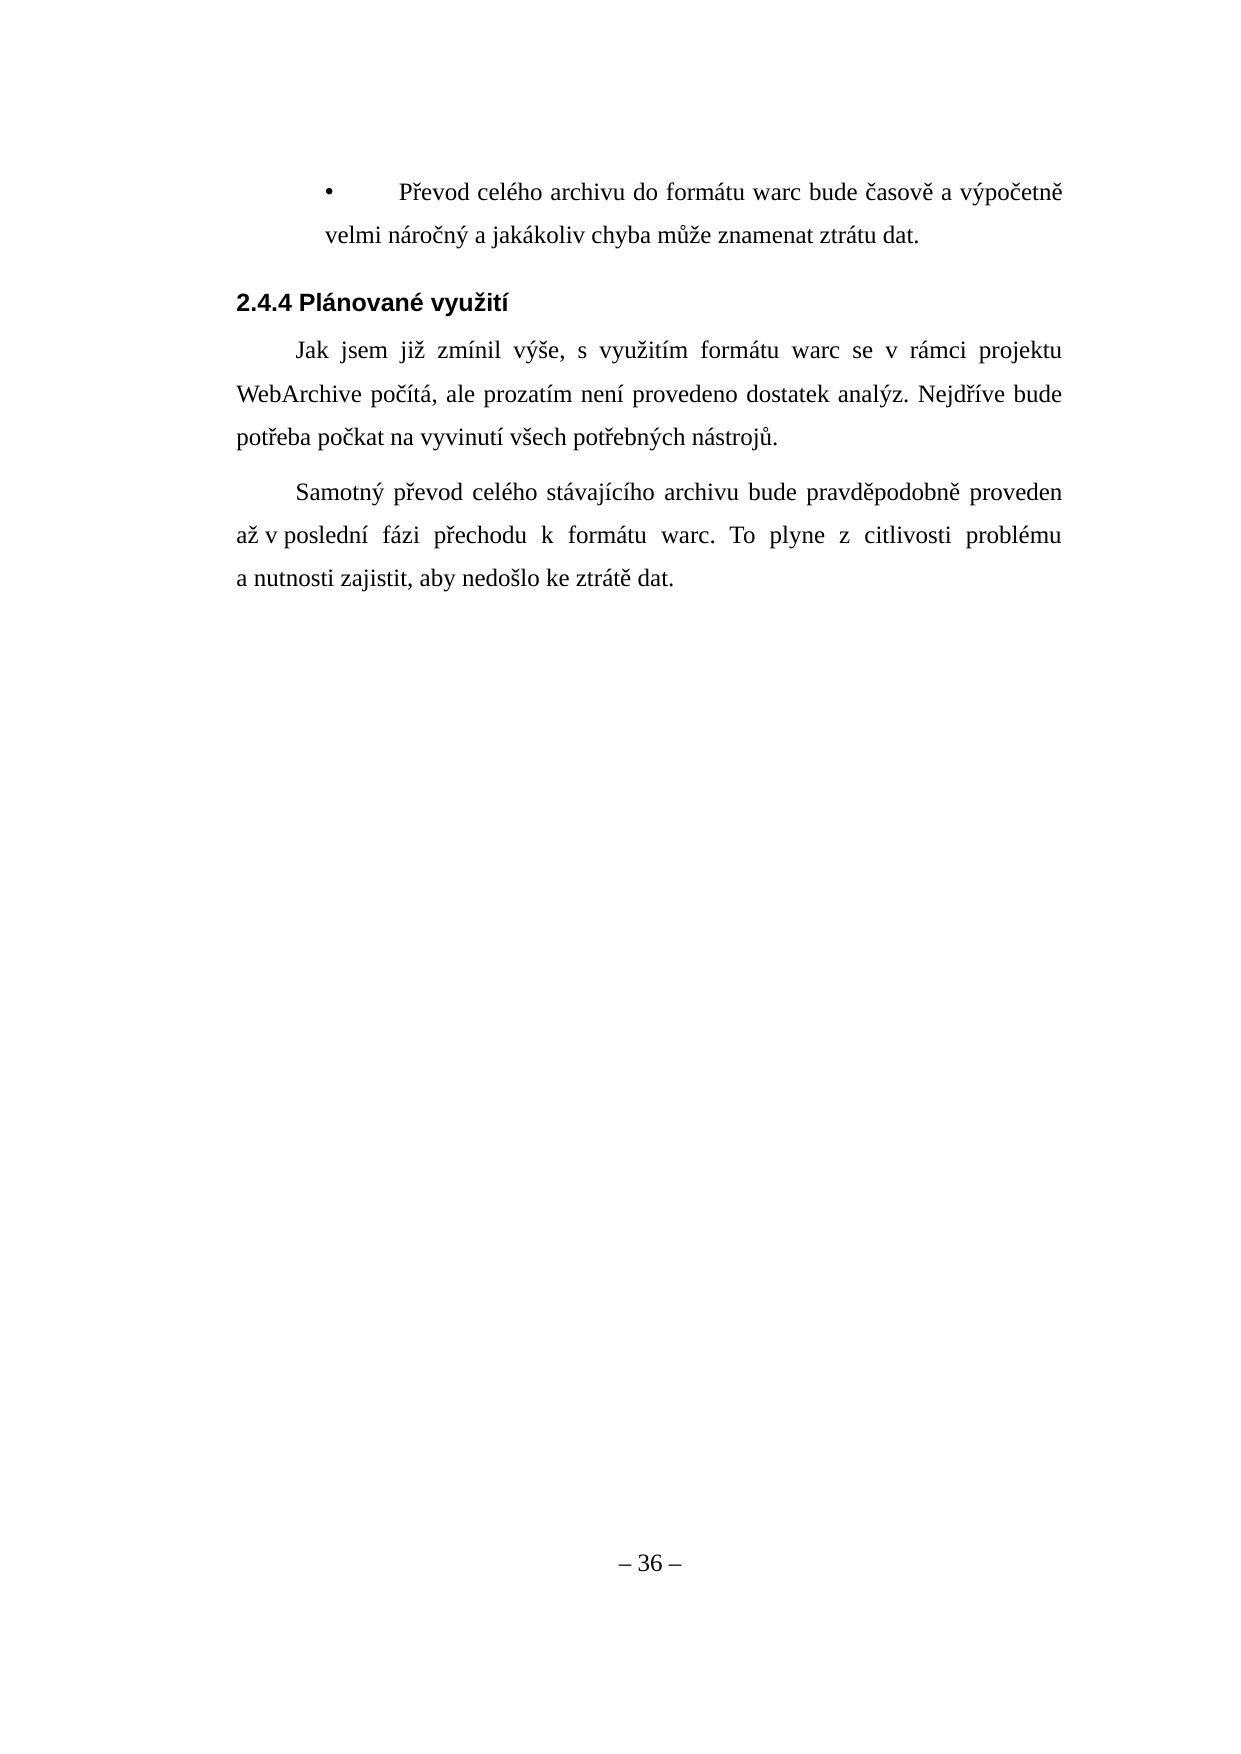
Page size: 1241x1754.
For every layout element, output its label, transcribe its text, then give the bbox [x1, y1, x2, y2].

subtitle 2.4.4 Plánované využití [236, 288, 1063, 317]
list Převod celého archivu do formátu warc bude časově a výpočetně velmi náročný a jakákoliv chyba může znamenat ztrátu dat. [325, 177, 1063, 249]
text Samotný převod celého stávajícího archivu bude pravděpodobně proveden až v poslední fázi přechodu k formátu warc. To plyne z citlivosti problému a nutnosti zajistit, aby nedošlo ke ztrátě dat. [236, 477, 1063, 592]
text Jak jsem již zmínil výše, s využitím formátu warc se v rámci projektu WebArchive počítá, ale prozatím není provedeno dostatek analýz. Nejdříve bude potřeba počkat na vyvinutí všech potřebných nástrojů. [236, 336, 1063, 451]
